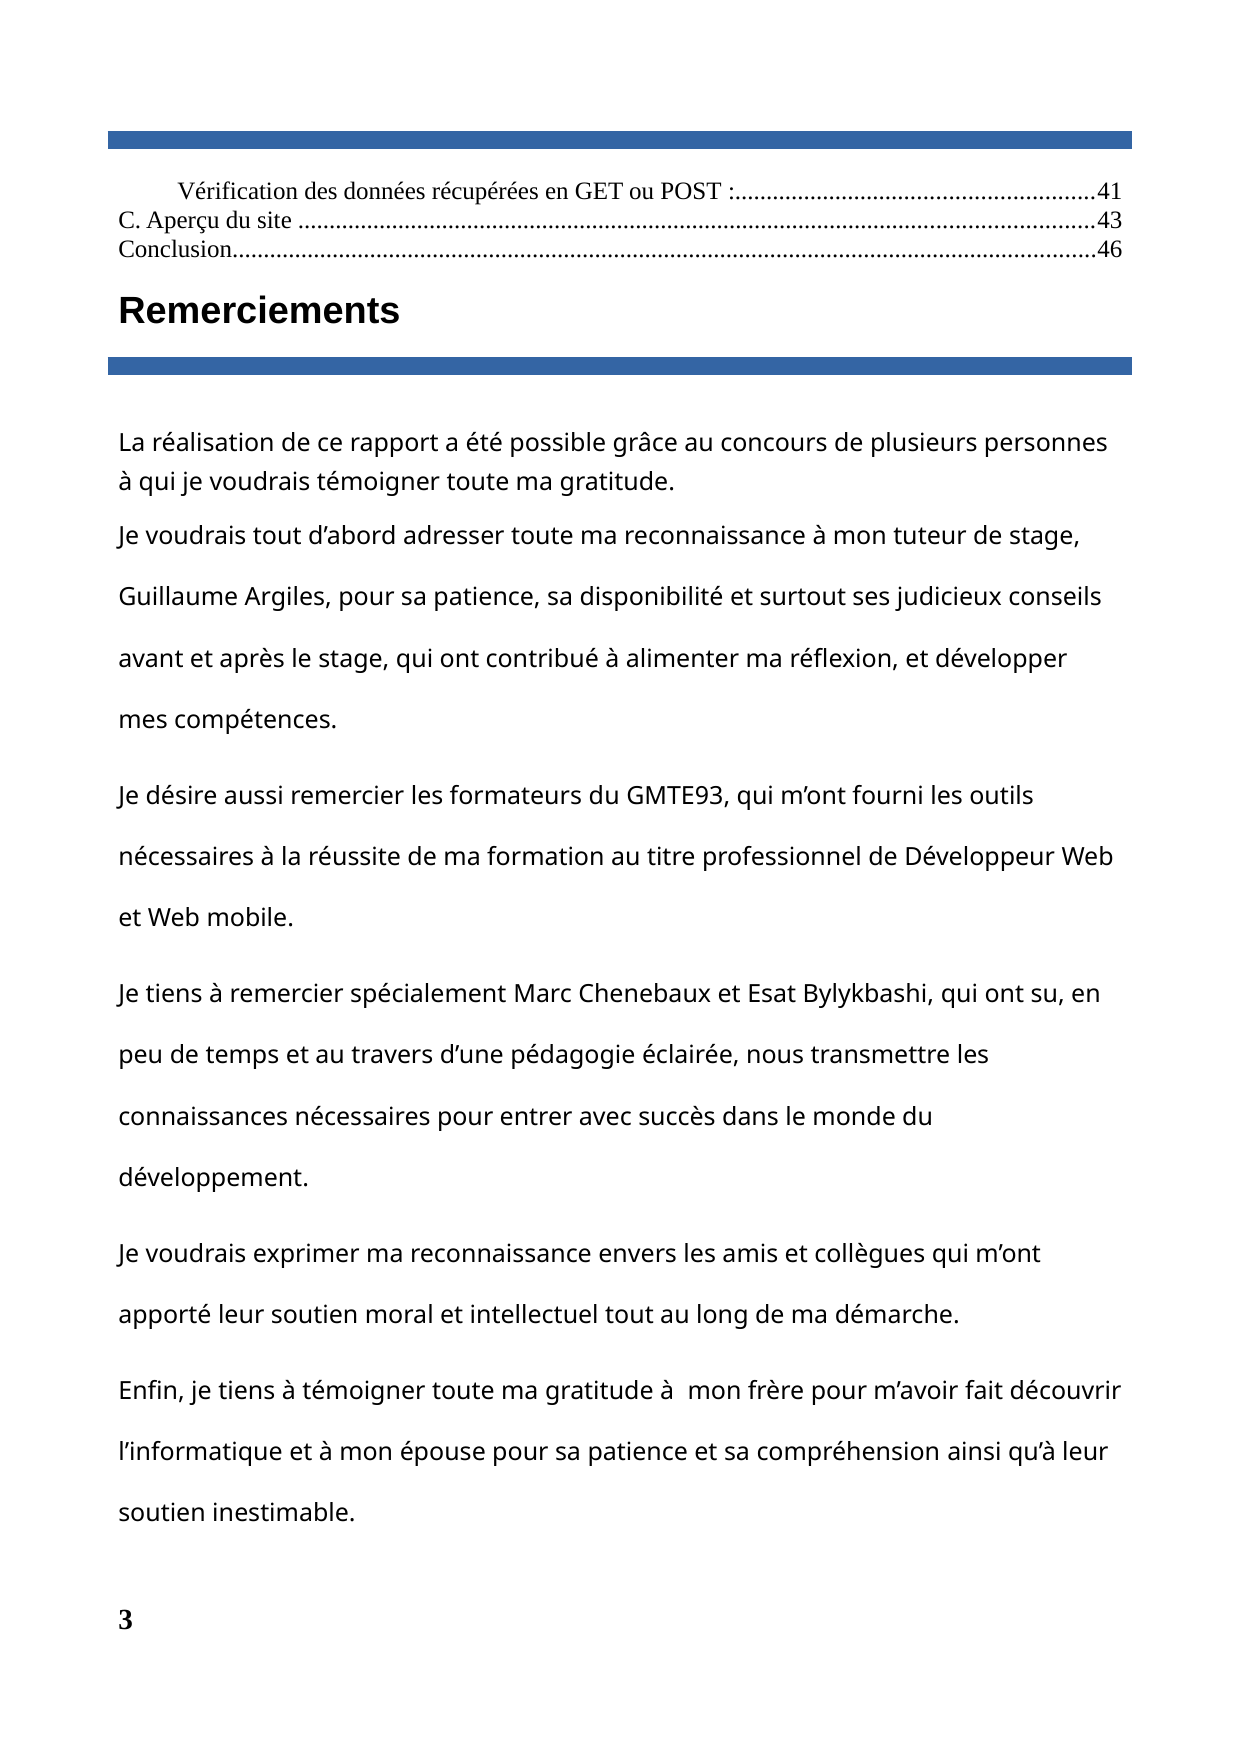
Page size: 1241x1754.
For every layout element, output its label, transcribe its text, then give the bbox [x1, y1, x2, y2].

text C. Aperçu du site 43 [118, 205, 1122, 234]
subtitle Remerciements [118, 288, 1122, 331]
text Je voudrais tout d’abord adresser toute ma reconnaissance à mon tuteur de stage, Guillaume Argiles, pour sa patience, sa disponibilité et surtout ses judicieux conseils avant et après le stage, qui ont contribué à alimenter ma réflexion, et développer mes compétences. [118, 518, 1122, 736]
text Enfin, je tiens à témoigner toute ma gratitude à mon frère pour m’avoir fait découvrir l’informatique et à mon épouse pour sa patience et sa compréhension ainsi qu’à leur soutien inestimable. [118, 1372, 1122, 1529]
text Je désire aussi remercier les formateurs du GMTE93, qui m’ont fourni les outils nécessaires à la réussite de ma formation au titre professionnel de Développeur Web et Web mobile. [118, 777, 1122, 934]
text Conclusion 46 [118, 234, 1122, 263]
text Vérification des données récupérées en GET ou POST : 41 [177, 176, 1122, 205]
text La réalisation de ce rapport a été possible grâce au concours de plusieurs personnes à qui je voudrais témoigner toute ma gratitude. [118, 425, 1122, 498]
text Je tiens à remercier spécialement Marc Chenebaux et Esat Bylykbashi, qui ont su, en peu de temps et au travers d’une pédagogie éclairée, nous transmettre les connaissances nécessaires pour entrer avec succès dans le monde du développement. [118, 976, 1122, 1193]
text Je voudrais exprimer ma reconnaissance envers les amis et collègues qui m’ont apporté leur soutien moral et intellectuel tout au long de ma démarche. [118, 1235, 1122, 1331]
